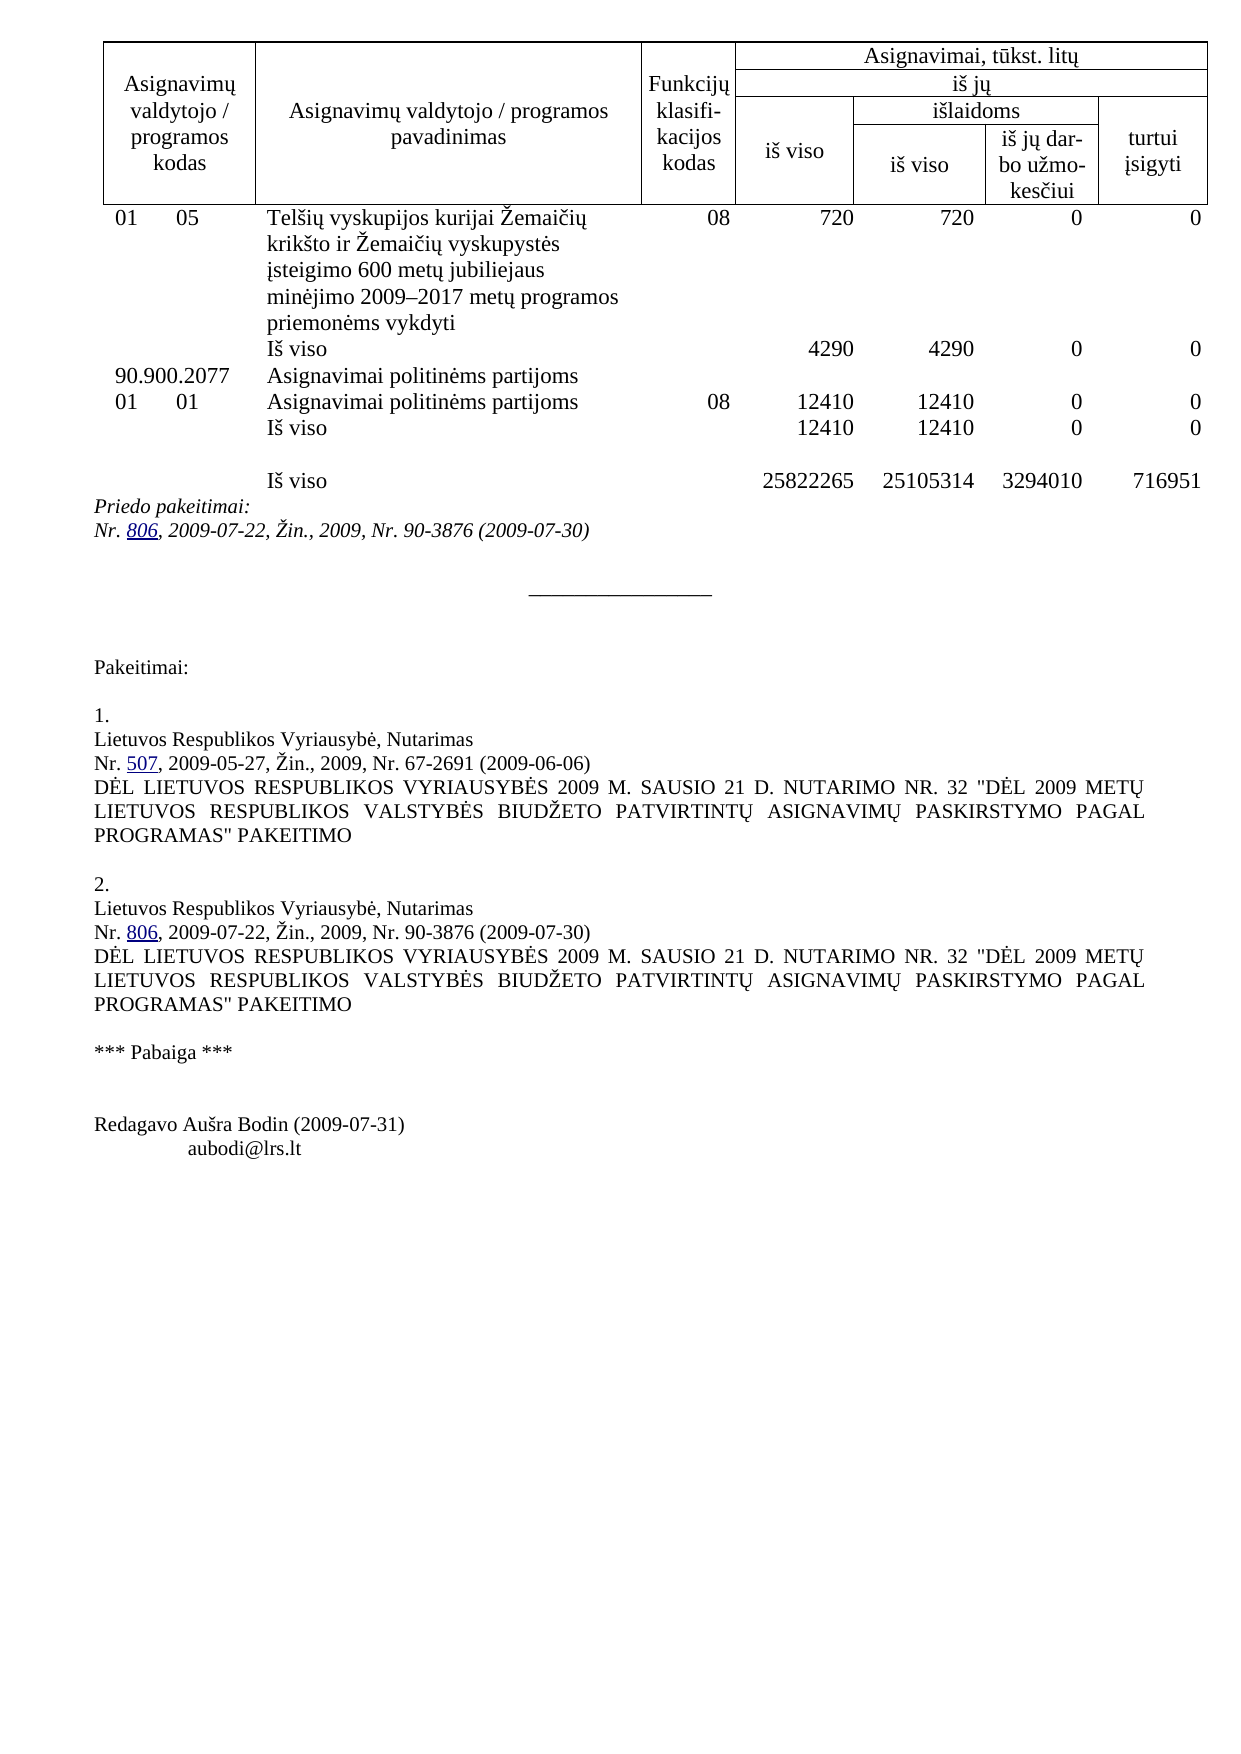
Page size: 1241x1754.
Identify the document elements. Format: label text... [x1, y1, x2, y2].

table_cell 4290 [865, 335, 985, 362]
table_cell Iš viso [255, 415, 646, 441]
table_cell 0 [985, 205, 1093, 335]
table_cell 25822265 [741, 467, 865, 493]
table_cell 12410 [741, 415, 865, 441]
table_cell [165, 415, 255, 441]
table_cell [255, 441, 646, 467]
table_cell [1093, 441, 1213, 467]
table_cell [104, 441, 164, 467]
table_cell 01 [104, 388, 164, 414]
table_cell 4290 [741, 335, 865, 362]
table_header Funkcijų klasifi- kacijos kodas [642, 43, 735, 204]
table_cell Asignavimai politinėms partijoms [255, 388, 646, 414]
table_cell [165, 441, 255, 467]
text –––––––––––––––– [94, 581, 1146, 607]
table_cell 01 [165, 388, 255, 414]
table_cell [104, 467, 164, 493]
table_cell [865, 441, 985, 467]
table_cell [1208, 124, 1213, 204]
table_cell [1093, 362, 1213, 388]
table_cell 716951 [1093, 467, 1213, 493]
table_cell [1213, 124, 1221, 204]
table_cell 0 [1093, 415, 1213, 441]
text Nr. 806, 2009-07-22, Žin., 2009, Nr. 90-3876 (2009-07-30) [94, 920, 1146, 944]
table_cell [1213, 388, 1221, 414]
table_cell [646, 441, 741, 467]
table_cell 05 [165, 205, 255, 335]
table_cell [1208, 69, 1213, 96]
table_cell 3294010 [985, 467, 1093, 493]
table_cell [1213, 415, 1221, 441]
table_cell 0 [985, 415, 1093, 441]
table_header Asignavimų valdytojo / programos pavadinimas [256, 43, 641, 204]
table_header [1213, 41, 1221, 69]
table_cell [646, 335, 741, 362]
text Redagavo Aušra Bodin (2009-07-31) [94, 1112, 1146, 1136]
table_cell 12410 [865, 388, 985, 414]
table_cell [104, 335, 164, 362]
table_cell [165, 335, 255, 362]
table_cell 12410 [741, 388, 865, 414]
table_cell Telšių vyskupijos kurijai Žemaičių krikšto ir Žemaičių vyskupystės įsteigimo 600 metų jubiliejaus minėjimo 2009–2017 metų programos priemonėms vykdyti [255, 205, 646, 335]
table_cell [741, 362, 865, 388]
text Lietuvos Respublikos Vyriausybė, Nutarimas [94, 896, 1146, 920]
table_cell [165, 467, 255, 493]
table_cell [865, 362, 985, 388]
table_cell 720 [865, 205, 985, 335]
text Priedo pakeitimai: [94, 493, 1146, 518]
text DĖL LIETUVOS RESPUBLIKOS VYRIAUSYBĖS 2009 M. SAUSIO 21 D. NUTARIMO NR. 32 "DĖL 2009 METŲ LIETUVOS RESPUBLIKOS VALSTYBĖS BIUDŽETO PATVIRTINTŲ ASIGNAVIMŲ PASKIRSTYMO PAGAL PROGRAMAS" PAKEITIMO [94, 944, 1146, 1016]
table_header Asignavimai, tūkst. litų [736, 43, 1207, 69]
table_cell 01 [104, 205, 164, 335]
table_cell iš jų [736, 70, 1207, 96]
table_cell [104, 415, 164, 441]
text Nr. 507, 2009-05-27, Žin., 2009, Nr. 67-2691 (2009-06-06) [94, 751, 1146, 775]
table_cell [1213, 204, 1221, 335]
table_header Asignavimų valdytojo / programos kodas [104, 43, 255, 204]
table_cell [646, 362, 741, 388]
table_cell 0 [985, 335, 1093, 362]
table_cell [741, 441, 865, 467]
text aubodi@lrs.lt [94, 1136, 1146, 1160]
table_cell [1213, 441, 1221, 467]
table_cell [985, 362, 1093, 388]
table_cell 12410 [865, 415, 985, 441]
text DĖL LIETUVOS RESPUBLIKOS VYRIAUSYBĖS 2009 M. SAUSIO 21 D. NUTARIMO NR. 32 "DĖL 2009 METŲ LIETUVOS RESPUBLIKOS VALSTYBĖS BIUDŽETO PATVIRTINTŲ ASIGNAVIMŲ PASKIRSTYMO PAGAL PROGRAMAS" PAKEITIMO [94, 775, 1146, 847]
text Pakeitimai: [94, 655, 1146, 679]
table_cell 90.900.2077 [104, 362, 255, 388]
table_cell [1208, 96, 1213, 123]
table_cell [985, 441, 1093, 467]
table_cell 0 [1093, 204, 1213, 335]
text Lietuvos Respublikos Vyriausybė, Nutarimas [94, 727, 1146, 751]
table_cell 0 [985, 388, 1093, 414]
text *** Pabaiga *** [94, 1040, 1146, 1064]
table_cell iš viso [854, 125, 985, 204]
table_cell 0 [1093, 335, 1213, 362]
table_cell [1213, 69, 1221, 96]
table_cell 08 [646, 205, 741, 335]
text 2. [94, 872, 1146, 896]
table_cell iš viso [736, 97, 853, 204]
table_header [1208, 41, 1213, 69]
table_cell [646, 415, 741, 441]
table_cell Asignavimai politinėms partijoms [255, 362, 646, 388]
table_cell [1213, 96, 1221, 123]
table_cell iš jų dar-bo užmo-kesčiui [986, 125, 1098, 204]
table_cell [1213, 335, 1221, 362]
table_cell 08 [646, 388, 741, 414]
table_cell 720 [741, 205, 865, 335]
table_cell Iš viso [255, 467, 646, 493]
table_cell Iš viso [255, 335, 646, 362]
table_cell turtui įsigyti [1099, 97, 1207, 204]
table_cell [1213, 362, 1221, 388]
table_cell išlaidoms [854, 97, 1098, 123]
table_cell [1213, 467, 1221, 493]
table_cell [646, 467, 741, 493]
text Nr. 806, 2009-07-22, Žin., 2009, Nr. 90-3876 (2009-07-30) [94, 518, 1146, 542]
table_cell 25105314 [865, 467, 985, 493]
text 1. [94, 703, 1146, 727]
table_cell 0 [1093, 388, 1213, 414]
